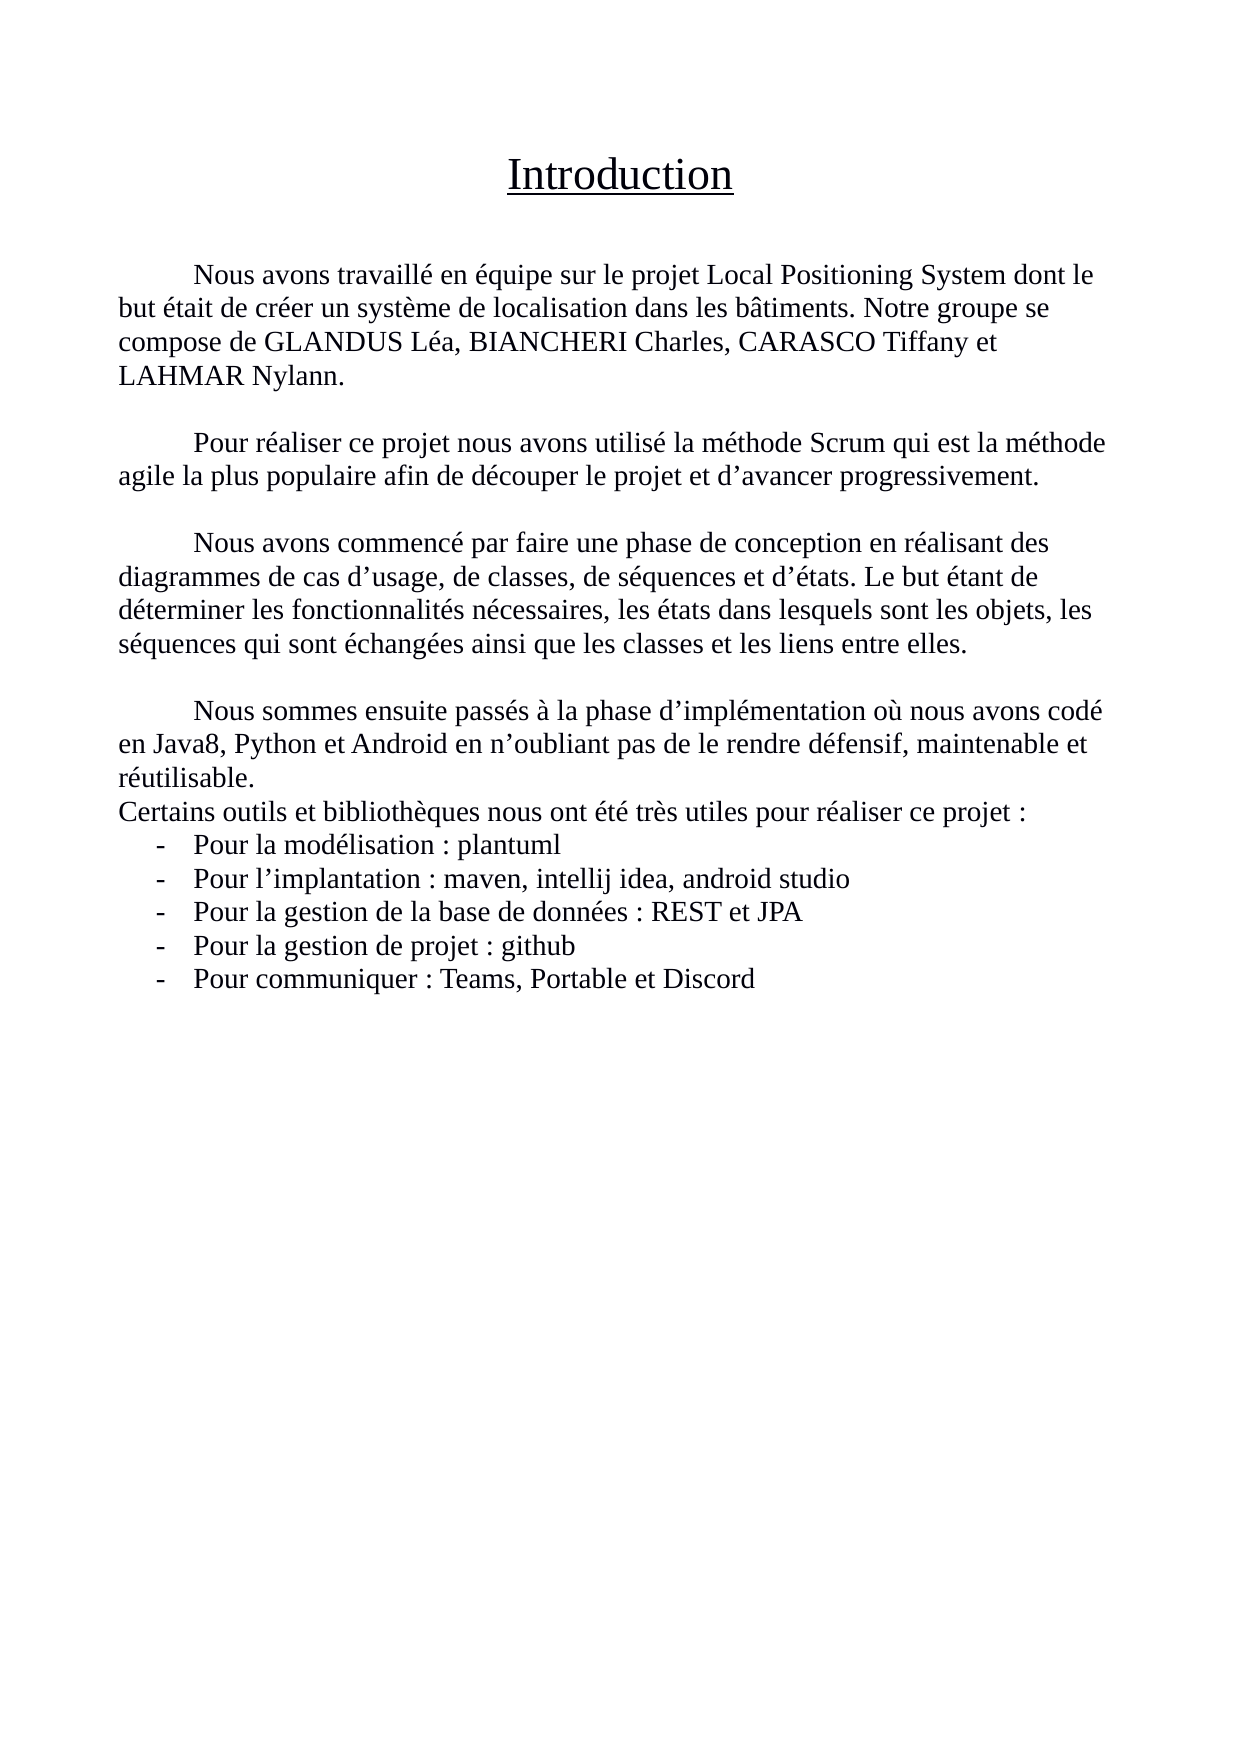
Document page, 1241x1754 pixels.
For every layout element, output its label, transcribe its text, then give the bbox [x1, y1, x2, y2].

text Nous sommes ensuite passés à la phase d’implémentation où nous avons codé en Java8, Python et Android en n’oubliant pas de le rendre défensif, maintenable et réutilisable. [118, 693, 1122, 794]
text Pour réaliser ce projet nous avons utilisé la méthode Scrum qui est la méthode agile la plus populaire afin de découper le projet et d’avancer progressivement. [118, 425, 1122, 492]
text Introduction [118, 147, 1122, 199]
list Pour la gestion de la base de données : REST et JPA [156, 894, 1122, 928]
text Certains outils et bibliothèques nous ont été très utiles pour réaliser ce projet : [118, 794, 1122, 827]
text Nous avons commencé par faire une phase de conception en réalisant des diagrammes de cas d’usage, de classes, de séquences et d’états. Le but étant de déterminer les fonctionnalités nécessaires, les états dans lesquels sont les objets, les séquences qui sont échangées ainsi que les classes et les liens entre elles. [118, 525, 1122, 659]
list Pour l’implantation : maven, intellij idea, android studio [156, 861, 1122, 894]
text Nous avons travaillé en équipe sur le projet Local Positioning System dont le but était de créer un système de localisation dans les bâtiments. Notre groupe se compose de GLANDUS Léa, BIANCHERI Charles, CARASCO Tiffany et LAHMAR Nylann. [118, 257, 1122, 391]
list Pour la modélisation : plantuml [156, 827, 1122, 861]
list Pour communiquer : Teams, Portable et Discord [156, 961, 1122, 995]
list Pour la gestion de projet : github [156, 928, 1122, 961]
